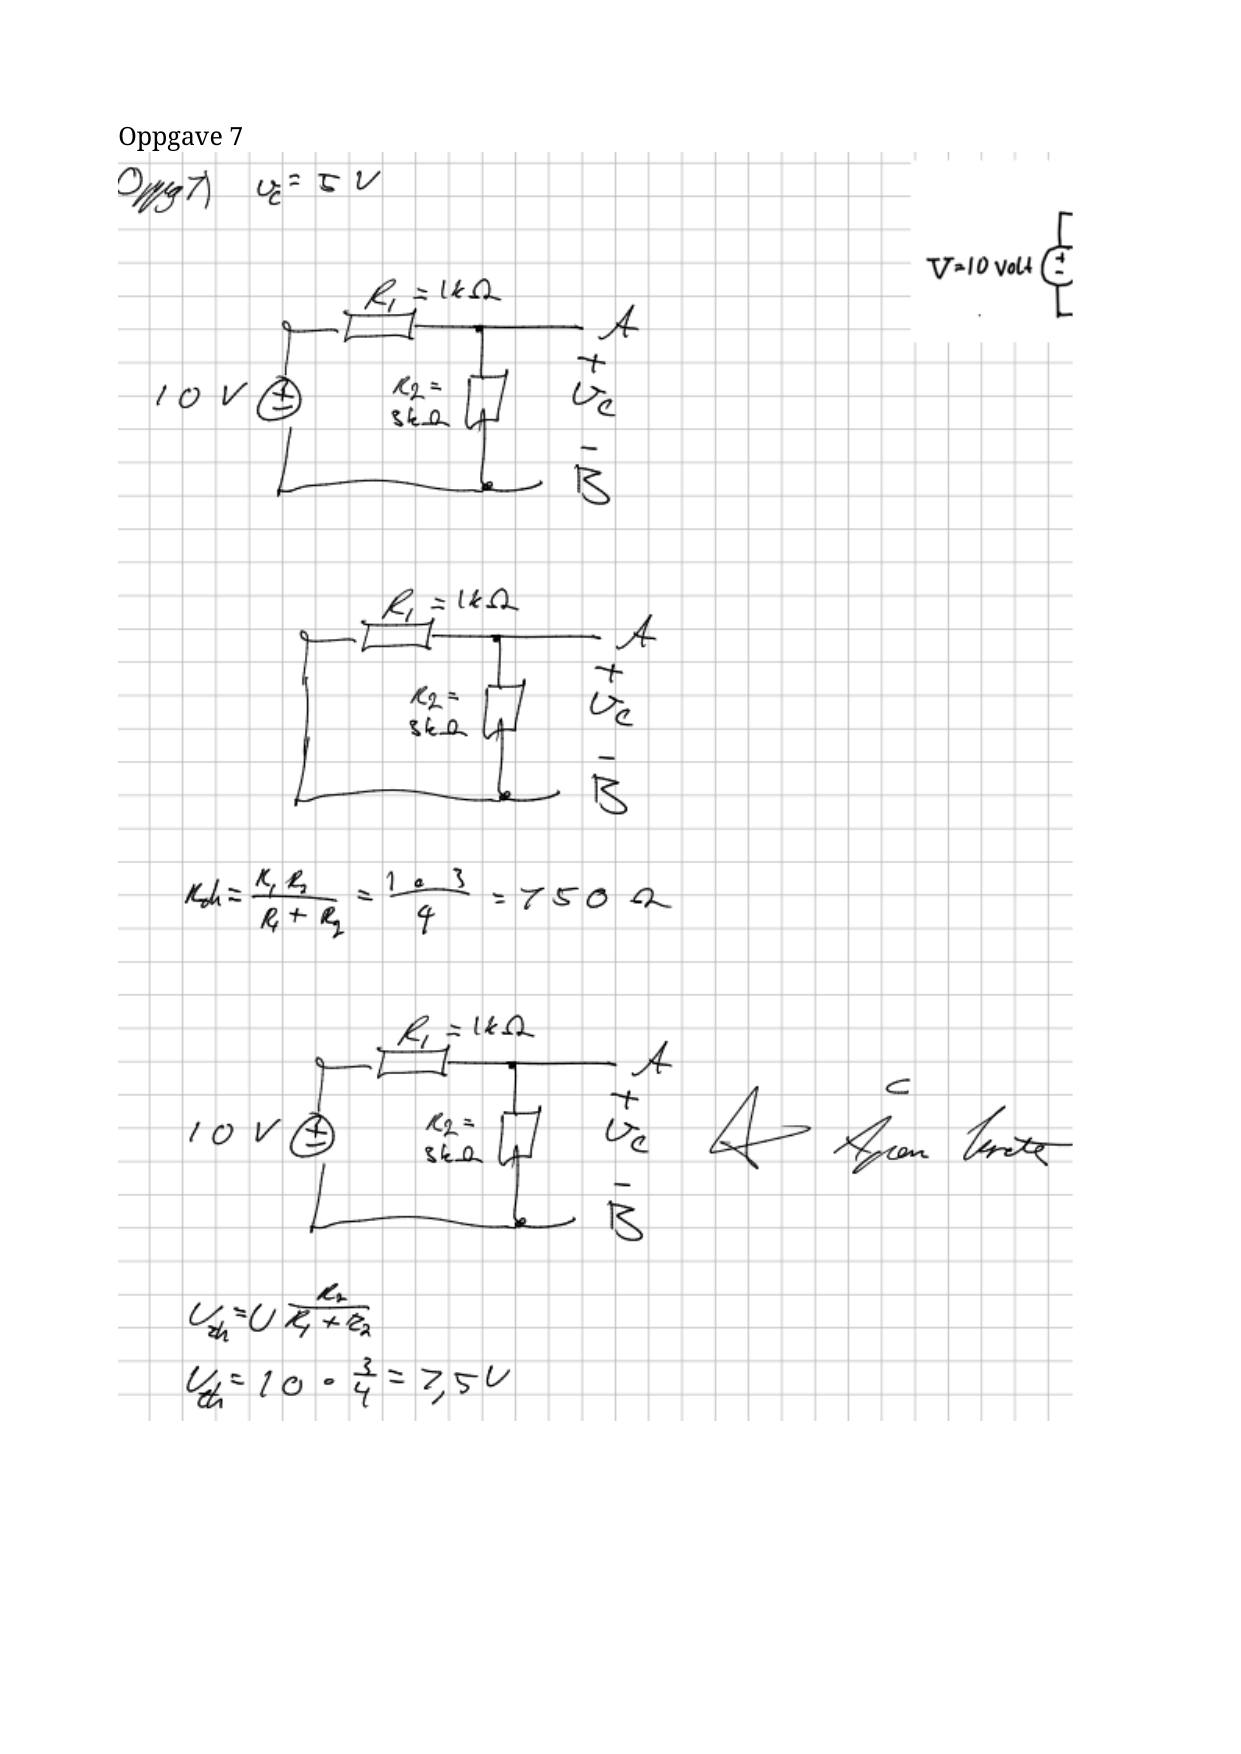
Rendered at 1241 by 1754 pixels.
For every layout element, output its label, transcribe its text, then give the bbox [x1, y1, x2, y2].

picture [118, 152, 1073, 1421]
text Oppgave 7 [118, 118, 1122, 152]
